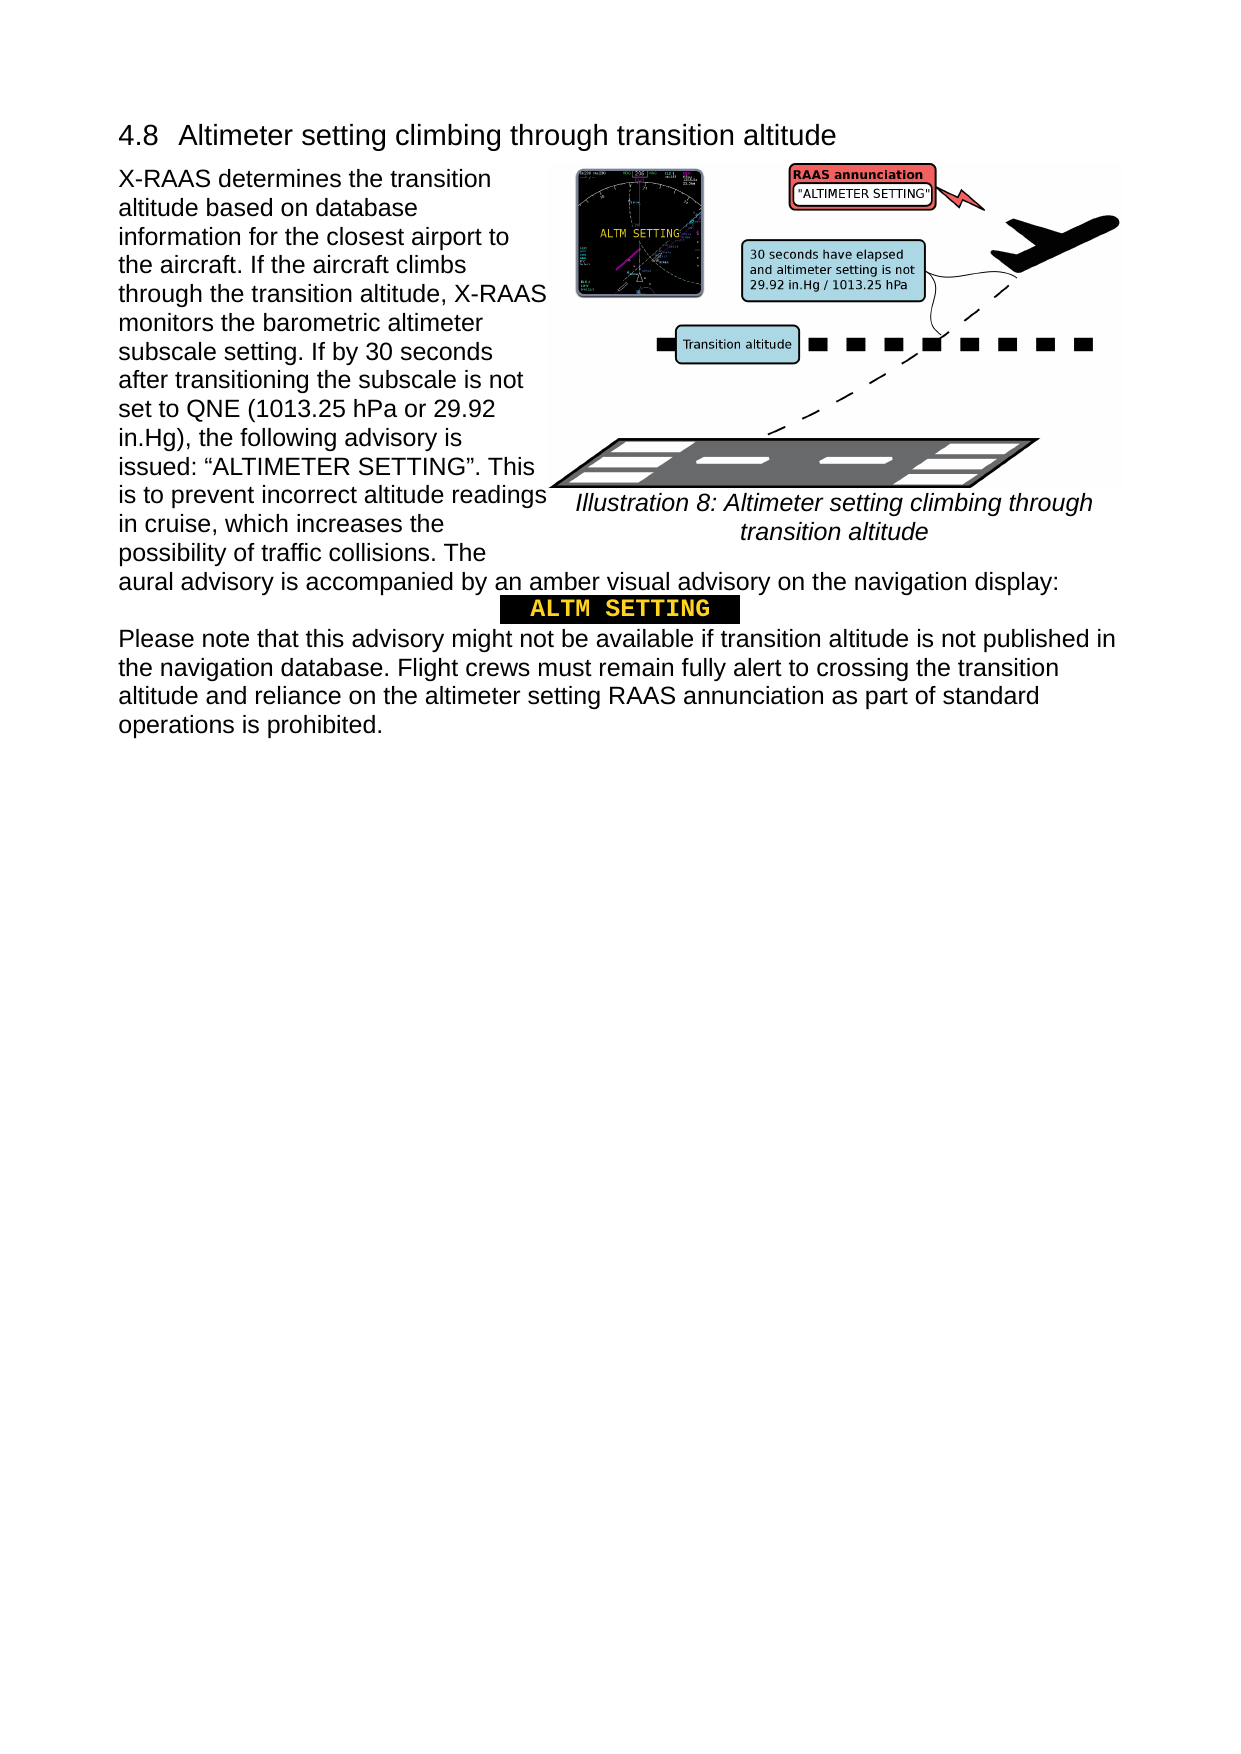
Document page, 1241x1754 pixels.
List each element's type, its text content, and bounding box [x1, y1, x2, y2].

text Illustration 8: Altimeter setting climbing through transition altitude [548, 488, 1123, 545]
text Please note that this advisory might not be available if transition altitude is not published in the navigation database. Flight crews must remain fully alert to crossing the transition altitude and reliance on the altimeter setting RAAS annunciation as part of standard operations is prohibited. [118, 624, 1122, 739]
subtitle Altimeter setting climbing through transition altitude [118, 118, 1122, 152]
text ALTM SETTING [118, 595, 1122, 624]
text X-RAAS determines the transition altitude based on database information for the closest airport to the aircraft. If the aircraft climbs through the transition altitude, X-RAAS monitors the barometric altimeter subscale setting. If by 30 seconds after transitioning the subscale is not set to QNE (1013.25 hPa or 29.92 in.Hg), the following advisory is issued: “ALTIMETER SETTING”. This is to prevent incorrect altitude readings in cruise, which increases the possibility of traffic collisions. The aural advisory is accompanied by an amber visual advisory on the navigation display: [118, 164, 1122, 595]
picture [548, 163, 1123, 488]
